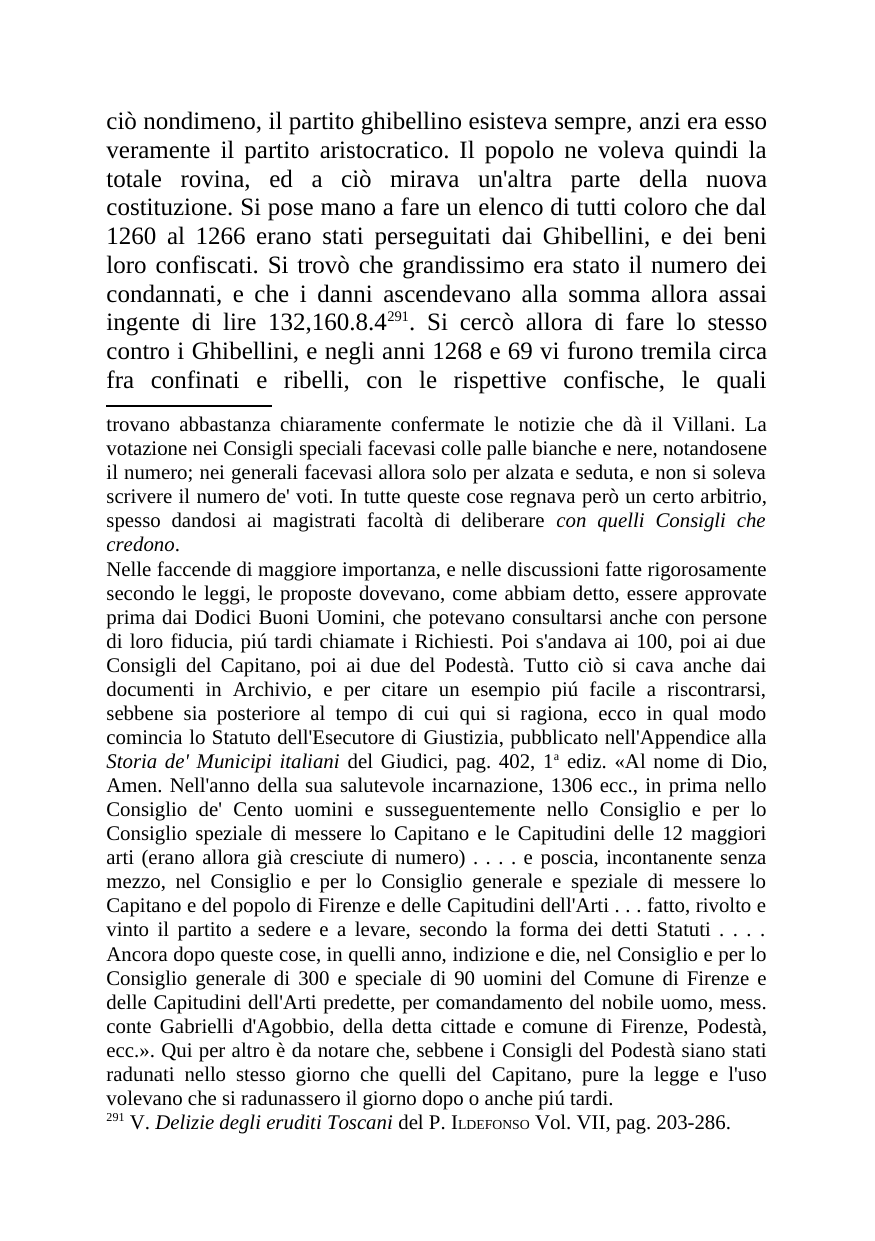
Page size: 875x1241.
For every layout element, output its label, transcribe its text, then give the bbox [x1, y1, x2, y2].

text trovano abbastanza chiaramente confermate le notizie che dà il Villani. La votazione nei Consigli speciali facevasi colle palle bianche e nere, notandosene il numero; nei generali facevasi allora solo per alzata e seduta, e non si soleva scrivere il numero de' voti. In tutte queste cose regnava però un certo arbitrio, spesso dandosi ai magistrati facoltà di deliberare con quelli Consigli che credono. [106, 412, 768, 556]
text V. Delizie degli eruditi Toscani del P. Ildefonso Vol. VII, pag. 203-286. [106, 1110, 768, 1134]
text Nelle faccende di maggiore importanza, e nelle discussioni fatte rigorosamente secondo le leggi, le proposte dovevano, come abbiam detto, essere approvate prima dai Dodici Buoni Uomini, che potevano consultarsi anche con persone di loro fiducia, piú tardi chiamate i Richiesti. Poi s'andava ai 100, poi ai due Consigli del Capitano, poi ai due del Podestà. Tutto ciò si cava anche dai documenti in Archivio, e per citare un esempio piú facile a riscontrarsi, sebbene sia posteriore al tempo di cui qui si ragiona, ecco in qual modo comincia lo Statuto dell'Esecutore di Giustizia, pubblicato nell'Appendice alla Storia de' Municipi italiani del Giudici, pag. 402, 1a ediz. «Al nome di Dio, Amen. Nell'anno della sua salutevole incarnazione, 1306 ecc., in prima nello Consiglio de' Cento uomini e susseguentemente nello Consiglio e per lo Consiglio speziale di messere lo Capitano e le Capitudini delle 12 maggiori arti (erano allora già cresciute di numero) . . . . e poscia, incontanente senza mezzo, nel Consiglio e per lo Consiglio generale e speziale di messere lo Capitano e del popolo di Firenze e delle Capitudini dell'Arti . . . fatto, rivolto e vinto il partito a sedere e a levare, secondo la forma dei detti Statuti . . . . Ancora dopo queste cose, in quelli anno, indizione e die, nel Consiglio e per lo Consiglio generale di 300 e speciale di 90 uomini del Comune di Firenze e delle Capitudini dell'Arti predette, per comandamento del nobile uomo, mess. conte Gabrielli d'Agobbio, della detta cittade e comune di Firenze, Podestà, ecc.». Qui per altro è da notare che, sebbene i Consigli del Podestà siano stati radunati nello stesso giorno che quelli del Capitano, pure la legge e l'uso volevano che si radunassero il giorno dopo o anche piú tardi. [106, 556, 768, 1110]
text ciò nondimeno, il partito ghibellino esisteva sempre, anzi era esso veramente il partito aristocratico. Il popolo ne voleva quindi la totale rovina, ed a ciò mirava un'altra parte della nuova costituzione. Si pose mano a fare un elenco di tutti coloro che dal 1260 al 1266 erano stati perseguitati dai Ghibellini, e dei beni loro confiscati. Si trovò che grandissimo era stato il numero dei condannati, e che i danni ascendevano alla somma allora assai ingente di lire 132,160.8.4. Si cercò allora di fare lo stesso contro i Ghibellini, e negli anni 1268 e 69 vi furono tremila circa fra confinati e ribelli, con le rispettive confische, le quali [106, 106, 768, 394]
